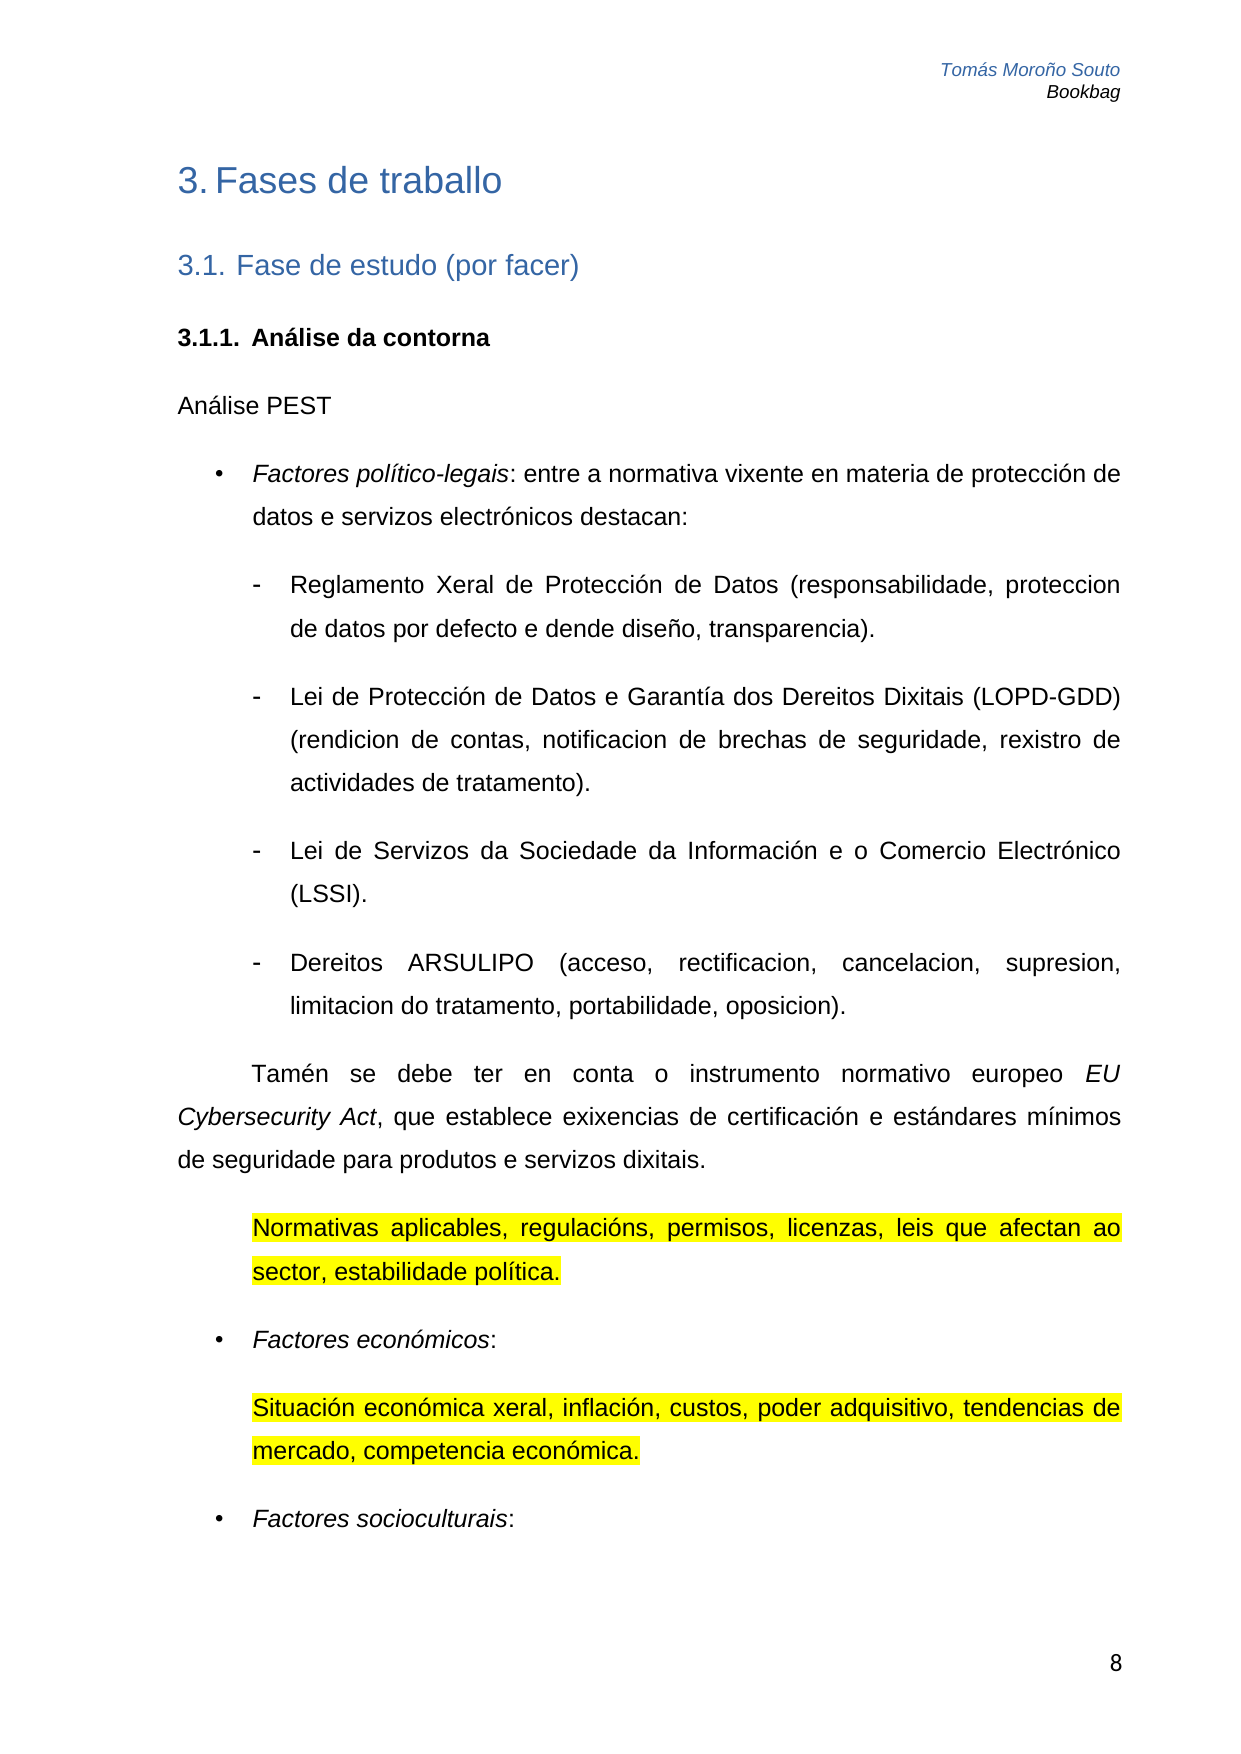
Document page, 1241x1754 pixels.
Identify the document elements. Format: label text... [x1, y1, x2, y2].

list Reglamento Xeral de Protección de Datos (responsabilidade, proteccion de datos por defecto e dende diseño, transparencia). [252, 570, 1122, 642]
list Dereitos ARSULIPO (acceso, rectificacion, cancelacion, supresion, limitacion do tratamento, portabilidade, oposicion). [252, 948, 1122, 1019]
list Situación económica xeral, inflación, custos, poder adquisitivo, tendencias de mercado, competencia económica. [215, 1393, 1122, 1465]
list Lei de Servizos da Sociedade da Información e o Comercio Electrónico (LSSI). [252, 836, 1122, 908]
text Análise PEST [177, 391, 1122, 420]
subtitle Fases de traballo [177, 158, 1122, 201]
subtitle Fase de estudo (por facer) [177, 247, 1122, 281]
list Normativas aplicables, regulacións, permisos, licenzas, leis que afectan ao sector, estabilidade política. [215, 1213, 1122, 1285]
list Factores socioculturais: [215, 1504, 1122, 1533]
list Factores político-legais: entre a normativa vixente en materia de protección de datos e servizos electrónicos destacan: [215, 459, 1122, 531]
text Tamén se debe ter en conta o instrumento normativo europeo EU Cybersecurity Act, que establece exixencias de certificación e estándares mínimos de seguridade para produtos e servizos dixitais. [177, 1059, 1122, 1174]
list Lei de Protección de Datos e Garantía dos Dereitos Dixitais (LOPD-GDD) (rendicion de contas, notificacion de brechas de seguridade, rexistro de actividades de tratamento). [252, 682, 1122, 797]
list Factores económicos: [215, 1324, 1122, 1353]
subtitle Análise da contorna [177, 323, 1122, 352]
